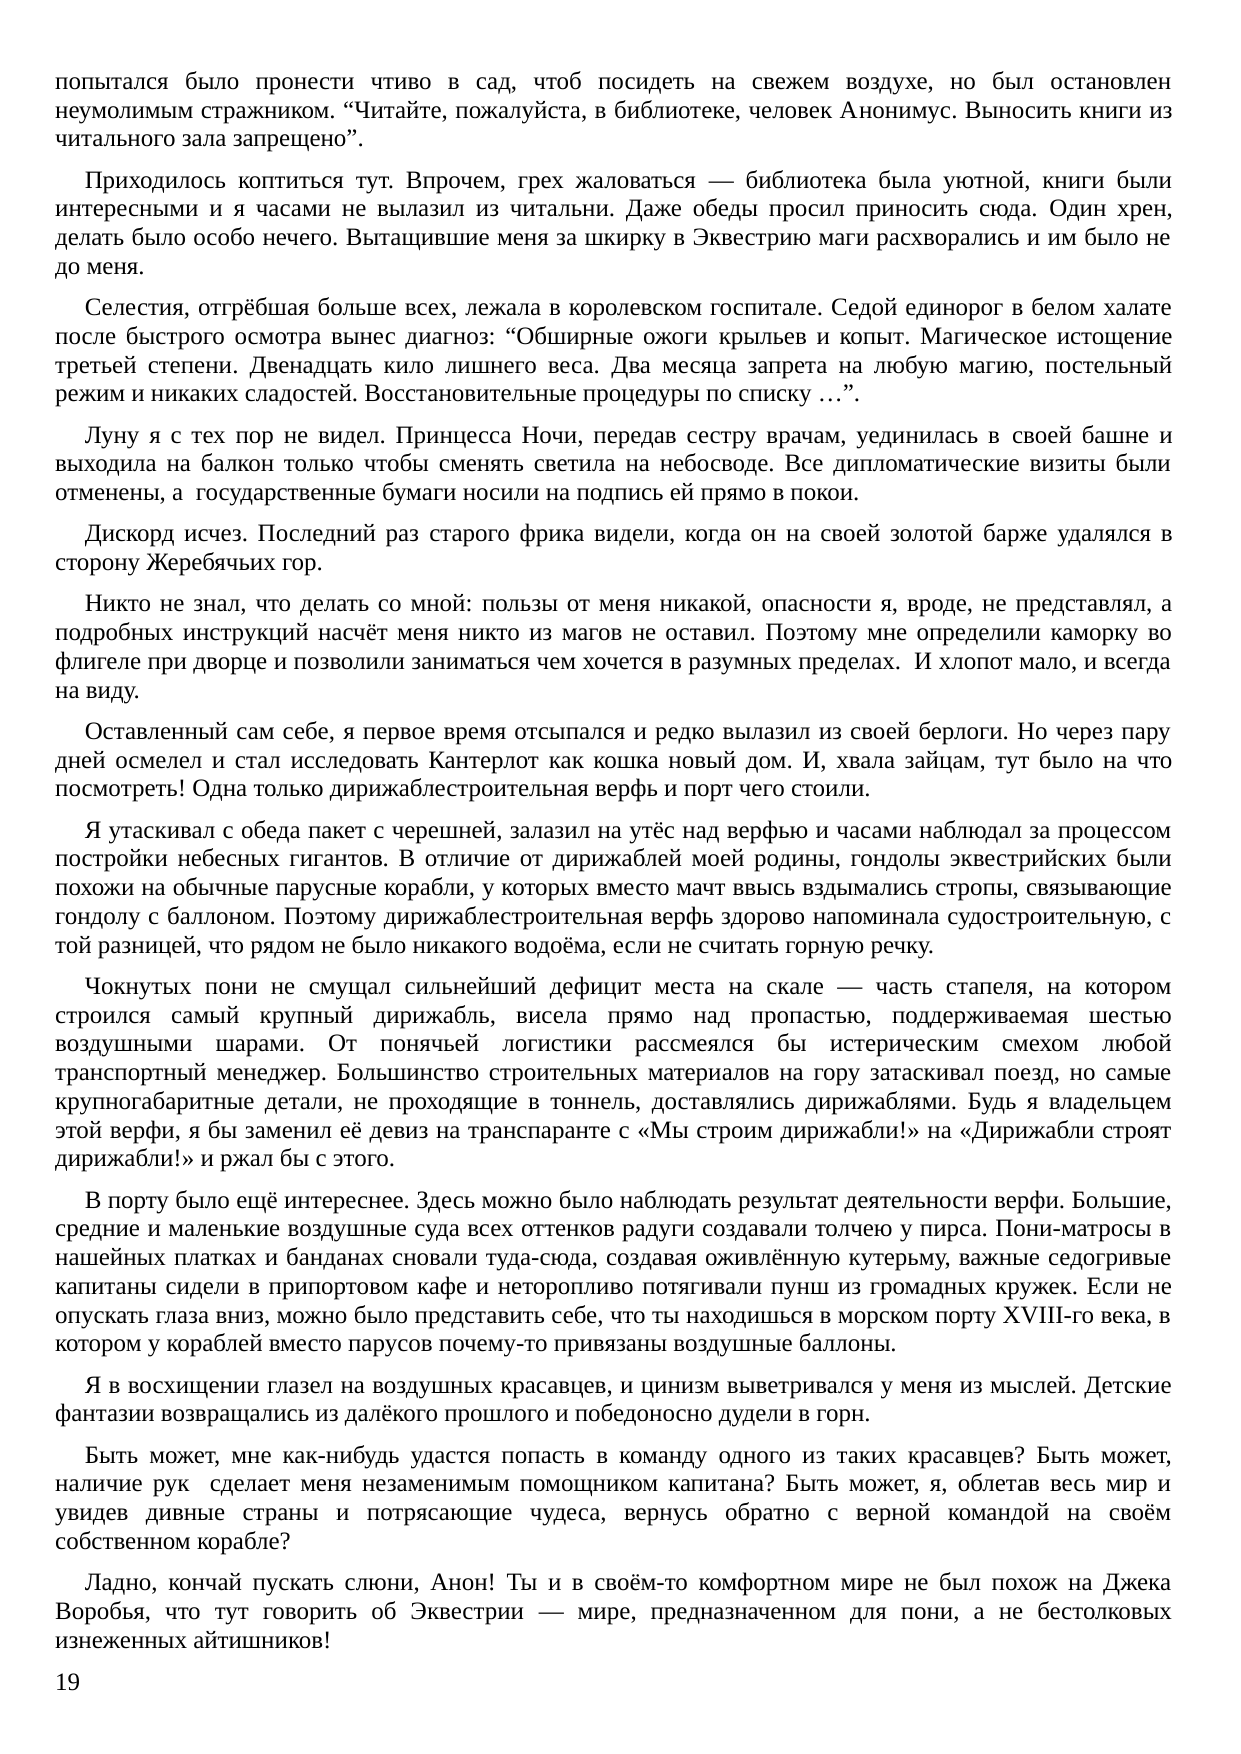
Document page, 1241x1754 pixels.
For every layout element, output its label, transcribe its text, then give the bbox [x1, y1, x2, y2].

text Быть может, мне как-нибудь удастся попасть в команду одного из таких красавцев? Быть может, наличие рук сделает меня незаменимым помощником капитана? Быть может, я, облетав весь мир и увидев дивные страны и потрясающие чудеса, вернусь обратно с верной командой на своём собственном корабле? [55, 1440, 1173, 1555]
text попытался было пронести чтиво в сад, чтоб посидеть на свежем воздухе, но был остановлен неумолимым стражником. “Читайте, пожалуйста, в библиотеке, человек Анонимус. Выносить книги из читального зала запрещено”. [55, 66, 1173, 152]
text Луну я с тех пор не видел. Принцесса Ночи, передав сестру врачам, уединилась в своей башне и выходила на балкон только чтобы сменять светила на небосводе. Все дипломатические визиты были отменены, а государственные бумаги носили на подпись ей прямо в покои. [55, 420, 1173, 506]
text Я утаскивал с обеда пакет с черешней, залазил на утёс над верфью и часами наблюдал за процессом постройки небесных гигантов. В отличие от дирижаблей моей родины, гондолы эквестрийских были похожи на обычные парусные корабли, у которых вместо мачт ввысь вздымались стропы, связывающие гондолу с баллоном. Поэтому дирижаблестроительная верфь здорово напоминала судостроительную, с той разницей, что рядом не было никакого водоёма, если не считать горную речку. [55, 815, 1173, 958]
text Ладно, кончай пускать слюни, Анон! Ты и в своём-то комфортном мире не был похож на Джека Воробья, что тут говорить об Эквестрии — мире, предназначенном для пони, а не бестолковых изнеженных айтишников! [55, 1567, 1173, 1653]
text Никто не знал, что делать со мной: пользы от меня никакой, опасности я, вроде, не представлял, а подробных инструкций насчёт меня никто из магов не оставил. Поэтому мне определили каморку во флигеле при дворце и позволили заниматься чем хочется в разумных пределах. И хлопот мало, и всегда на виду. [55, 588, 1173, 703]
text В порту было ещё интереснее. Здесь можно было наблюдать результат деятельности верфи. Большие, средние и маленькие воздушные суда всех оттенков радуги создавали толчею у пирса. Пони-матросы в нашейных платках и банданах сновали туда-сюда, создавая оживлённую кутерьму, важные седогривые капитаны сидели в припортовом кафе и неторопливо потягивали пунш из громадных кружек. Если не опускать глаза вниз, можно было представить себе, что ты находишься в морском порту XVIII-го века, в котором у кораблей вместо парусов почему-то привязаны воздушные баллоны. [55, 1185, 1173, 1357]
text Приходилось коптиться тут. Впрочем, грех жаловаться — библиотека была уютной, книги были интересными и я часами не вылазил из читальни. Даже обеды просил приносить сюда. Один хрен, делать было особо нечего. Вытащившие меня за шкирку в Эквестрию маги расхворались и им было не до меня. [55, 165, 1173, 280]
text Чокнутых пони не смущал сильнейший дефицит места на скале — часть стапеля, на котором строился самый крупный дирижабль, висела прямо над пропастью, поддерживаемая шестью воздушными шарами. От понячьей логистики рассмеялся бы истерическим смехом любой транспортный менеджер. Большинство строительных материалов на гору затаскивал поезд, но самые крупногабаритные детали, не проходящие в тоннель, доставлялись дирижаблями. Будь я владельцем этой верфи, я бы заменил её девиз на транспаранте с «Мы строим дирижабли!» на «Дирижабли строят дирижабли!» и ржал бы с этого. [55, 971, 1173, 1172]
text Дискорд исчез. Последний раз старого фрика видели, когда он на своей золотой барже удалялся в сторону Жеребячьих гор. [55, 518, 1173, 576]
text Я в восхищении глазел на воздушных красавцев, и цинизм выветривался у меня из мыслей. Детские фантазии возвращались из далёкого прошлого и победоносно дудели в горн. [55, 1370, 1173, 1427]
text Селестия, отгрёбшая больше всех, лежала в королевском госпитале. Седой единорог в белом халате после быстрого осмотра вынес диагноз: “Обширные ожоги крыльев и копыт. Магическое истощение третьей степени. Двенадцать кило лишнего веса. Два месяца запрета на любую магию, постельный режим и никаких сладостей. Восстановительные процедуры по списку …”. [55, 292, 1173, 407]
text Оставленный сам себе, я первое время отсыпался и редко вылазил из своей берлоги. Но через пару дней осмелел и стал исследовать Кантерлот как кошка новый дом. И, хвала зайцам, тут было на что посмотреть! Одна только дирижаблестроительная верфь и порт чего стоили. [55, 716, 1173, 802]
